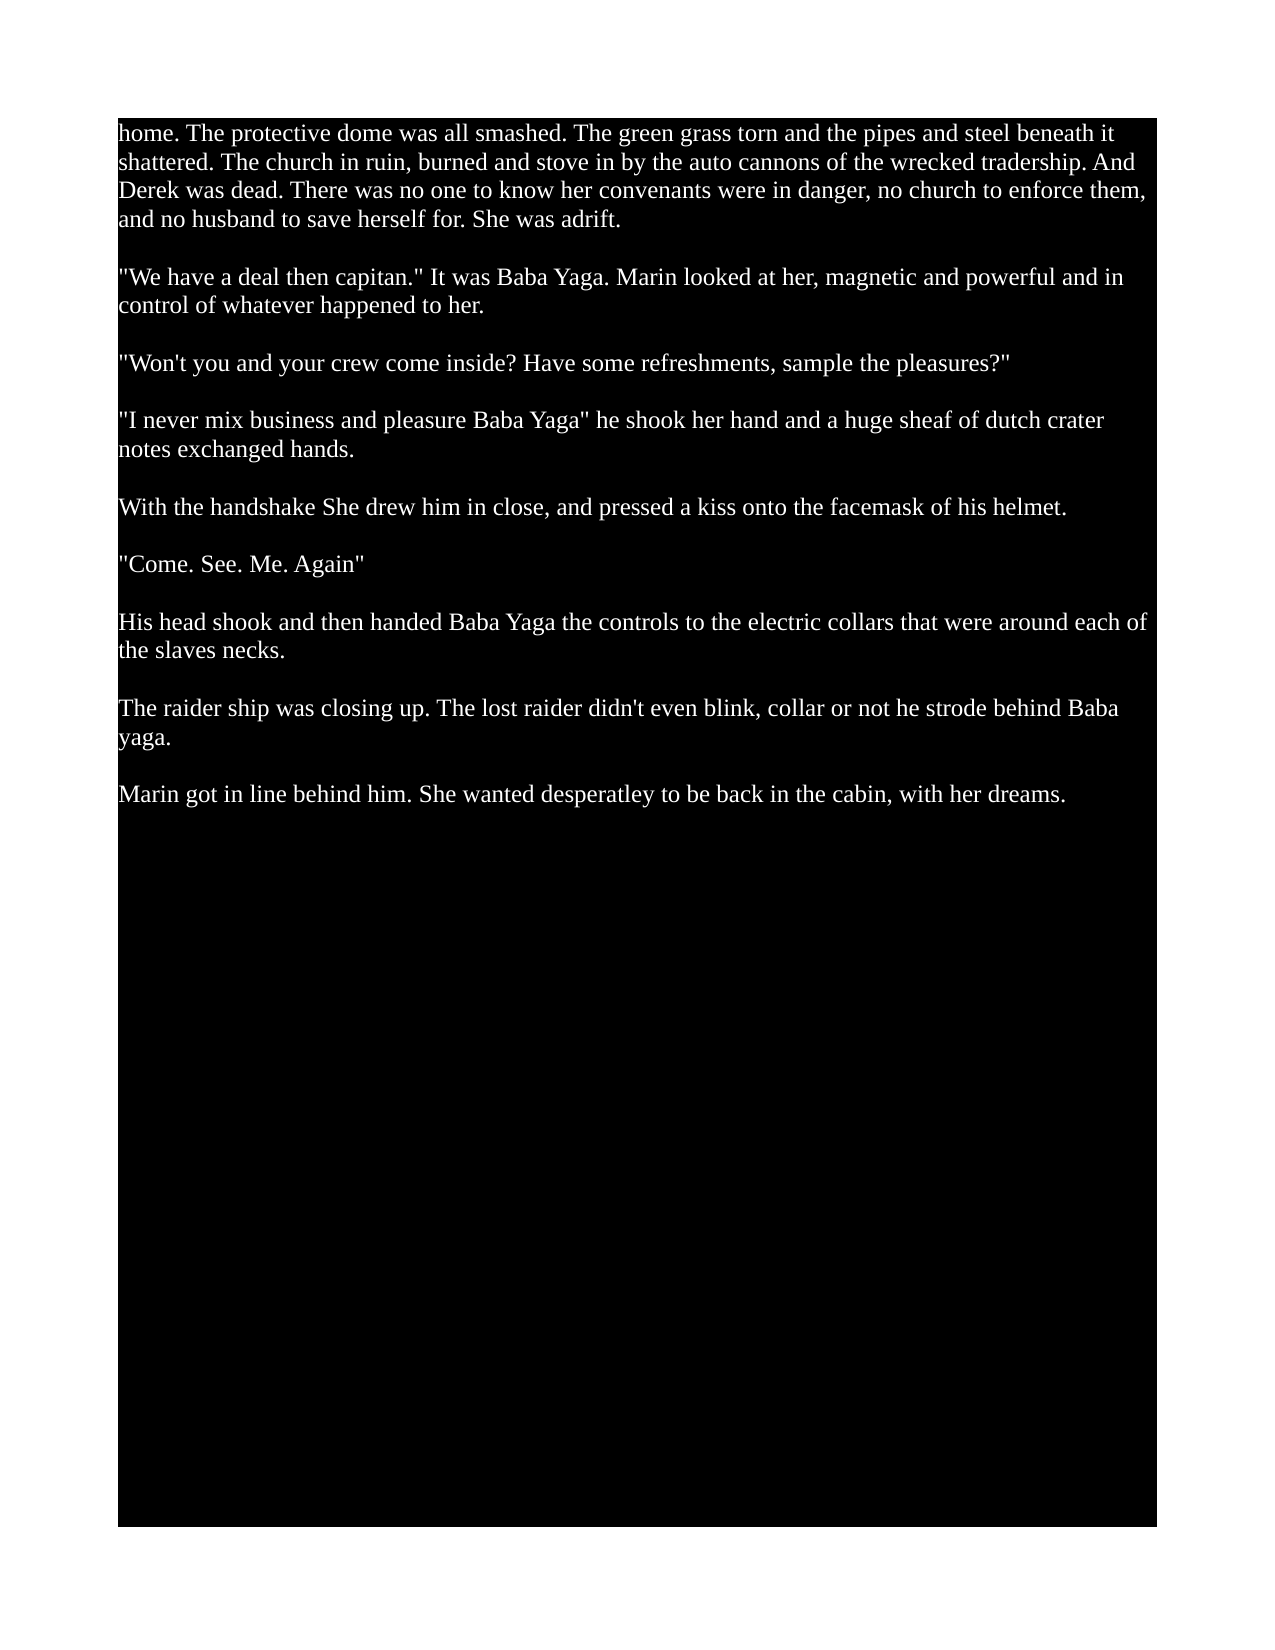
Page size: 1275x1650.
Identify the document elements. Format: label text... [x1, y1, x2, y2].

text "We have a deal then capitan." It was Baba Yaga. Marin looked at her, magnetic and powerful and in control of whatever happened to her. [118, 262, 1157, 319]
text Marin got in line behind him. She wanted desperatley to be back in the cabin, with her dreams. [118, 779, 1157, 808]
text "Come. See. Me. Again" [118, 549, 1157, 578]
text "Won't you and your crew come inside? Have some refreshments, sample the pleasures?" [118, 348, 1157, 377]
text home. The protective dome was all smashed. The green grass torn and the pipes and steel beneath it shattered. The church in ruin, burned and stove in by the auto cannons of the wrecked tradership. And Derek was dead. There was no one to know her convenants were in danger, no church to enforce them, and no husband to save herself for. She was adrift. [118, 118, 1157, 233]
text His head shook and then handed Baba Yaga the controls to the electric collars that were around each of the slaves necks. [118, 607, 1157, 664]
text "I never mix business and pleasure Baba Yaga" he shook her hand and a huge sheaf of dutch crater notes exchanged hands. [118, 406, 1157, 463]
text With the handshake She drew him in close, and pressed a kiss onto the facemask of his helmet. [118, 492, 1157, 521]
text The raider ship was closing up. The lost raider didn't even blink, collar or not he strode behind Baba yaga. [118, 693, 1157, 751]
